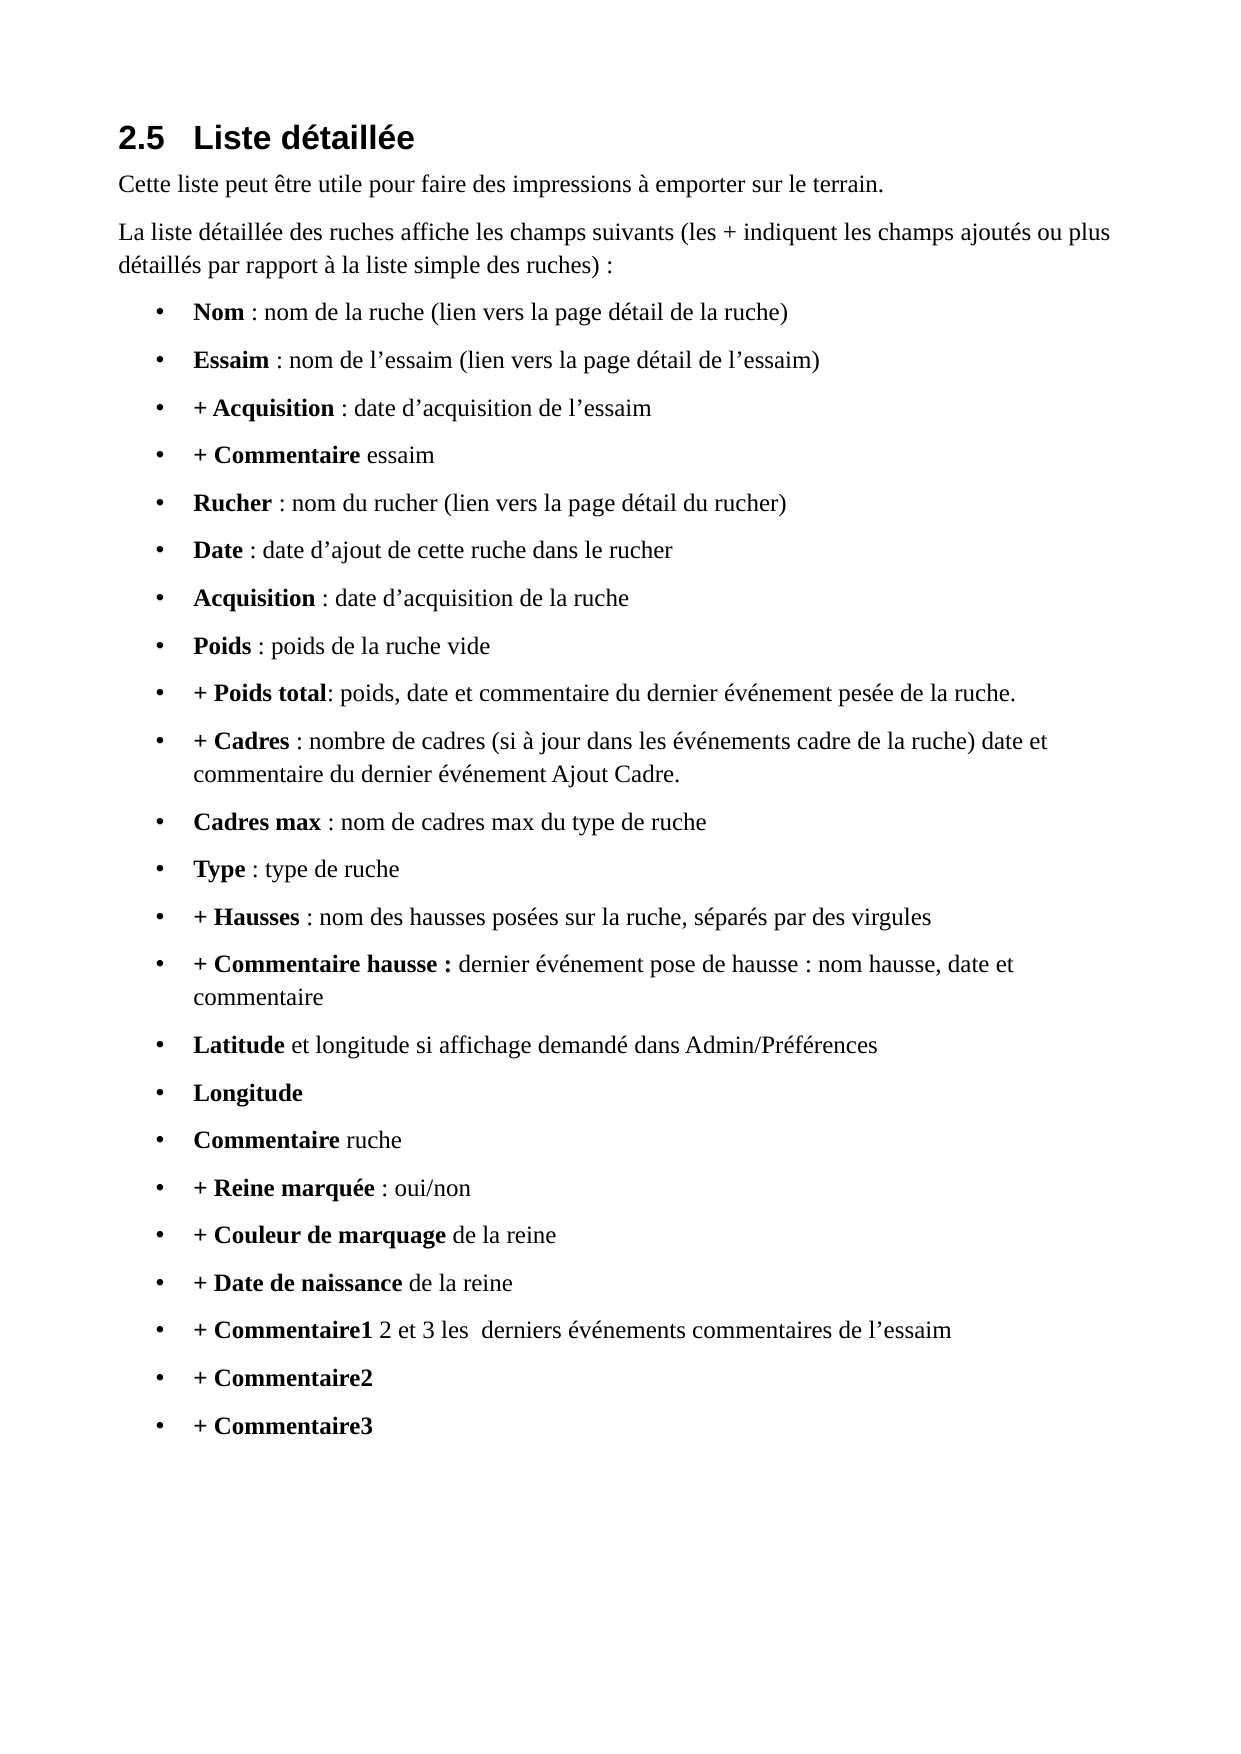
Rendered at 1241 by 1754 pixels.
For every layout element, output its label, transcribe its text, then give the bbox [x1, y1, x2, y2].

list + Cadres : nombre de cadres (si à jour dans les événements cadre de la ruche) date et commentaire du dernier événement Ajout Cadre. [156, 726, 1122, 788]
list Date : date d’ajout de cette ruche dans le rucher [156, 536, 1122, 564]
text La liste détaillée des ruches affiche les champs suivants (les + indiquent les champs ajoutés ou plus détaillés par rapport à la liste simple des ruches) : [118, 217, 1122, 279]
list + Commentaire1 2 et 3 les derniers événements commentaires de l’essaim [156, 1316, 1122, 1344]
list Acquisition : date d’acquisition de la ruche [156, 583, 1122, 612]
list + Commentaire hausse : dernier événement pose de hausse : nom hausse, date et commentaire [156, 949, 1122, 1011]
list Commentaire ruche [156, 1125, 1122, 1154]
list + Reine marquée : oui/non [156, 1173, 1122, 1202]
list + Acquisition : date d’acquisition de l’essaim [156, 393, 1122, 421]
text Cette liste peut être utile pour faire des impressions à emporter sur le terrain. [118, 169, 1122, 198]
list Rucher : nom du rucher (lien vers la page détail du rucher) [156, 488, 1122, 517]
subtitle Liste détaillée [118, 118, 1122, 157]
list + Couleur de marquage de la reine [156, 1220, 1122, 1249]
list Latitude et longitude si affichage demandé dans Admin/Préférences [156, 1030, 1122, 1059]
list Cadres max : nom de cadres max du type de ruche [156, 807, 1122, 835]
list Essaim : nom de l’essaim (lien vers la page détail de l’essaim) [156, 345, 1122, 374]
list + Hausses : nom des hausses posées sur la ruche, séparés par des virgules [156, 902, 1122, 931]
list + Commentaire3 [156, 1411, 1122, 1439]
list + Commentaire essaim [156, 440, 1122, 469]
list Longitude [156, 1078, 1122, 1106]
list + Date de naissance de la reine [156, 1268, 1122, 1297]
list Poids : poids de la ruche vide [156, 631, 1122, 659]
list + Commentaire2 [156, 1363, 1122, 1392]
list Type : type de ruche [156, 854, 1122, 883]
list + Poids total: poids, date et commentaire du dernier événement pesée de la ruche. [156, 678, 1122, 707]
list Nom : nom de la ruche (lien vers la page détail de la ruche) [156, 297, 1122, 326]
